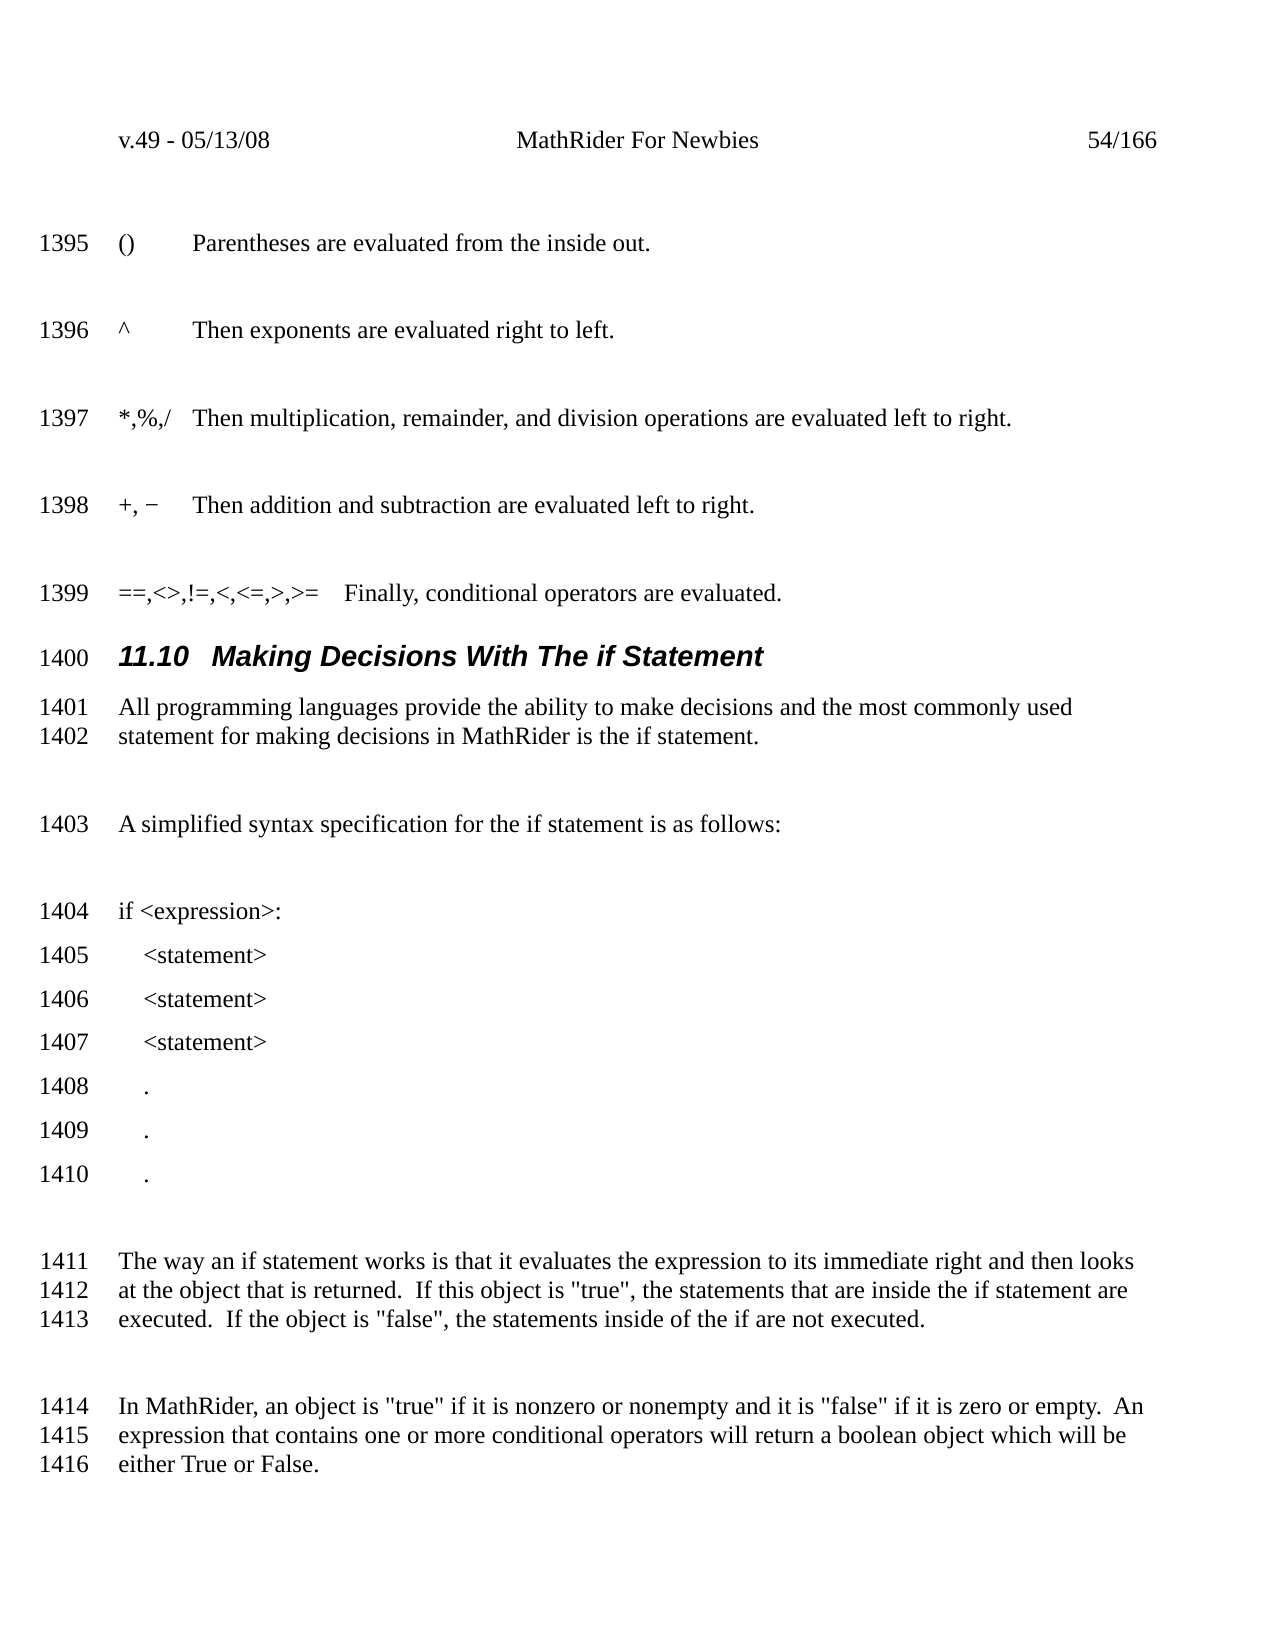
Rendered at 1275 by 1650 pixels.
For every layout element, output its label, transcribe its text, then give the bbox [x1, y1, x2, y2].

text *,%,/ Then multiplication, remainder, and division operations are evaluated left to right. [118, 403, 1157, 431]
text The way an if statement works is that it evaluates the expression to its immediate right and then looks at the object that is returned. If this object is "true", the statements that are inside the if statement are executed. If the object is "false", the statements inside of the if are not executed. [118, 1246, 1157, 1332]
text <statement> [118, 984, 1157, 1012]
text . [118, 1071, 1157, 1100]
text <statement> [118, 940, 1157, 969]
text if <expression>: [118, 896, 1157, 925]
text In MathRider, an object is "true" if it is nonzero or nonempty and it is "false" if it is zero or empty. An expression that contains one or more conditional operators will return a boolean object which will be either True or False. [118, 1391, 1157, 1477]
subtitle Making Decisions With The if Statement [118, 639, 1157, 672]
text +, − Then addition and subtraction are evaluated left to right. [118, 490, 1157, 519]
text ^ Then exponents are evaluated right to left. [118, 315, 1157, 344]
text <statement> [118, 1027, 1157, 1056]
text () Parentheses are evaluated from the inside out. [118, 228, 1157, 256]
text . [118, 1115, 1157, 1144]
text . [118, 1159, 1157, 1187]
text A simplified syntax specification for the if statement is as follows: [118, 809, 1157, 837]
text All programming languages provide the ability to make decisions and the most commonly used statement for making decisions in MathRider is the if statement. [118, 692, 1157, 750]
text ==,<>,!=,<,<=,>,>= Finally, conditional operators are evaluated. [118, 578, 1157, 606]
